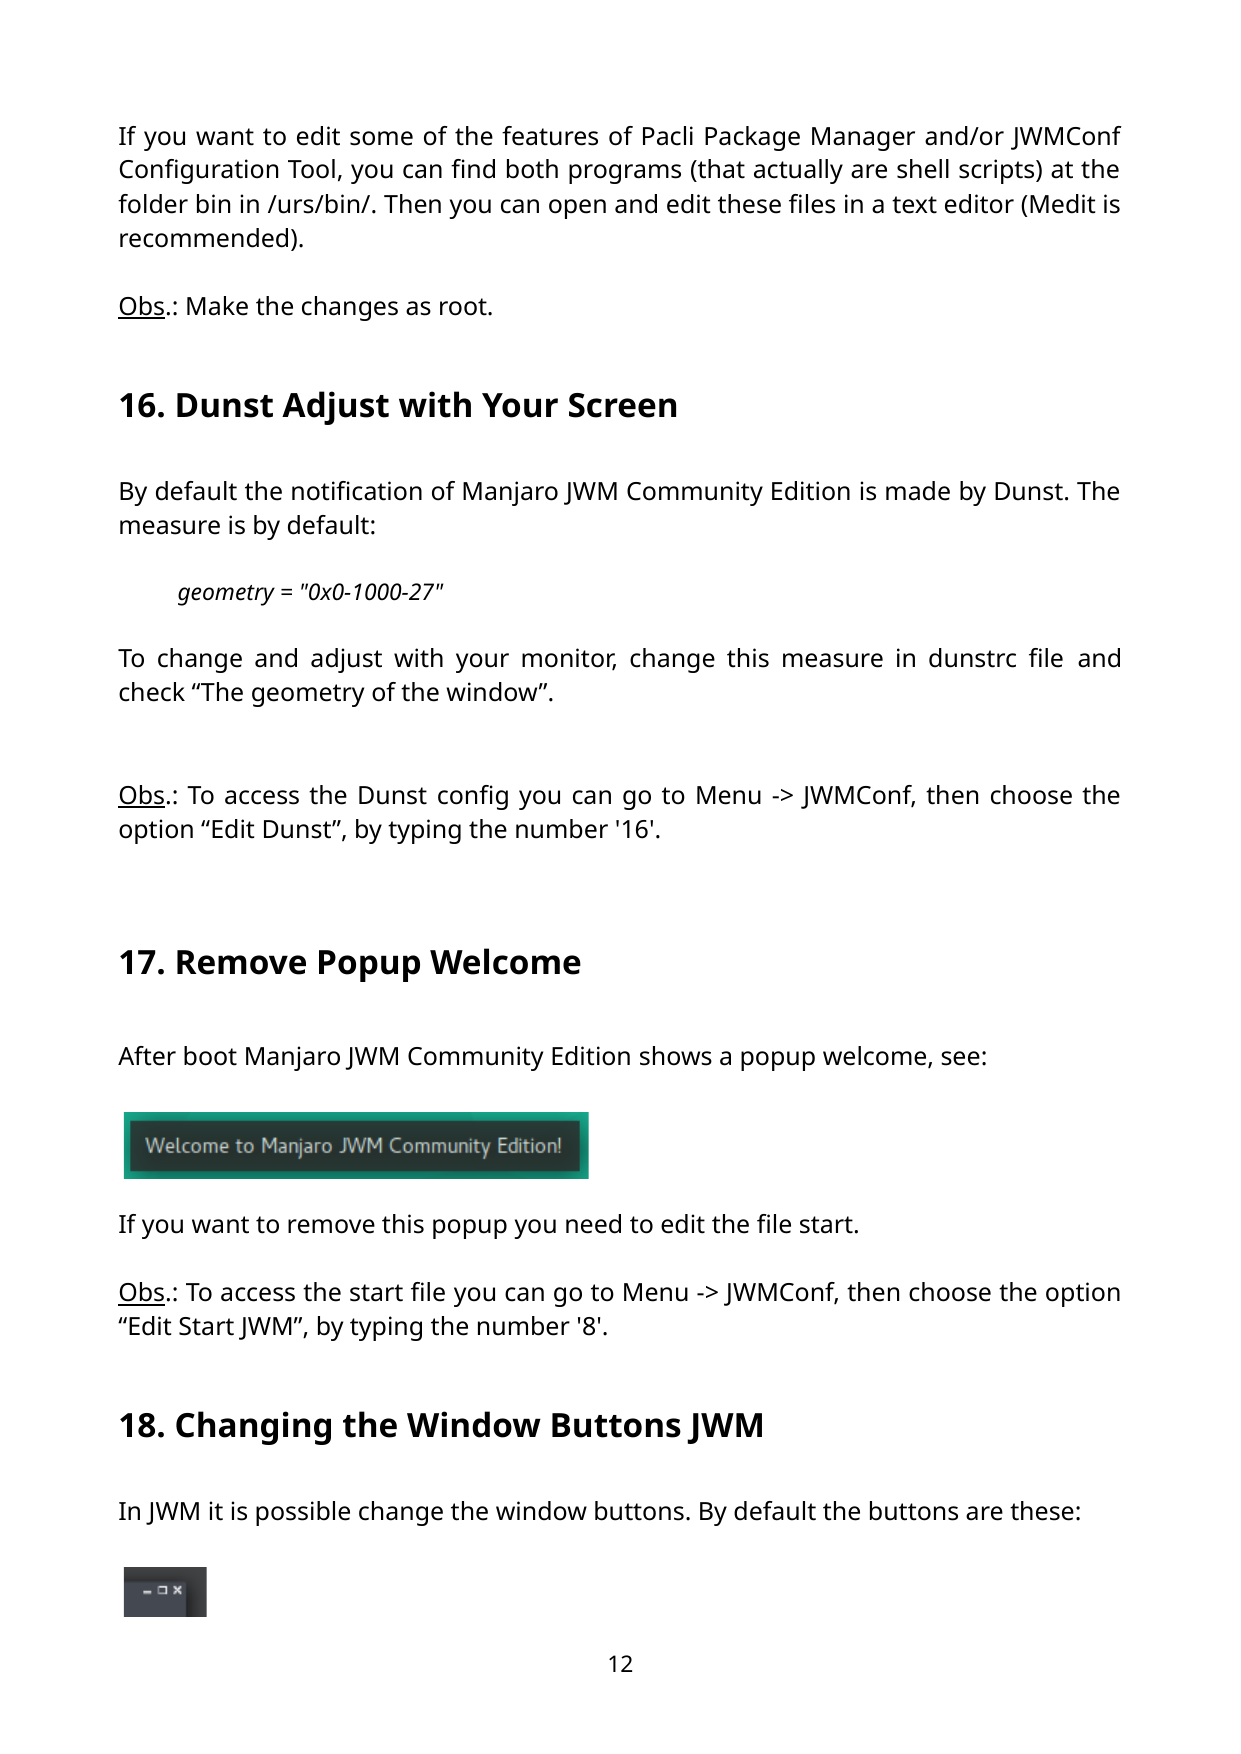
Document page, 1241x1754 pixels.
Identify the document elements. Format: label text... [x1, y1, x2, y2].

text Obs.: To access the start file you can go to Menu -> JWMConf, then choose the option “Edit Start JWM”, by typing the number '8'. [118, 1275, 1122, 1343]
text Obs.: To access the Dunst config you can go to Menu -> JWMConf, then choose the option “Edit Dunst”, by typing the number '16'. [118, 777, 1122, 845]
text geometry = "0x0-1000-27" [177, 576, 1122, 607]
table_header [118, 1562, 1122, 1618]
text After boot Manjaro JWM Community Edition shows a popup welcome, see: [118, 1039, 1122, 1073]
subtitle 18. Changing the Window Buttons JWM [118, 1402, 1122, 1447]
table_header [118, 1107, 1122, 1173]
text If you want to remove this popup you need to edit the file start. [118, 1173, 1122, 1241]
picture [123, 1112, 589, 1179]
picture [123, 1567, 207, 1617]
text Obs.: Make the changes as root. [118, 288, 1122, 322]
subtitle 17. Remove Popup Welcome [118, 938, 1122, 984]
text To change and adjust with your monitor, change this measure in dunstrc file and check “The geometry of the window”. [118, 641, 1122, 709]
subtitle 16. Dunst Adjust with Your Screen [118, 382, 1122, 427]
text By default the notification of Manjaro JWM Community Edition is made by Dunst. The measure is by default: [118, 473, 1122, 542]
text If you want to edit some of the features of Pacli Package Manager and/or JWMConf Configuration Tool, you can find both programs (that actually are shell scripts) at the folder bin in /urs/bin/. Then you can open and edit these files in a text editor (Medit is recommended). [118, 118, 1122, 254]
text In JWM it is possible change the window buttons. By default the buttons are these: [118, 1460, 1122, 1528]
